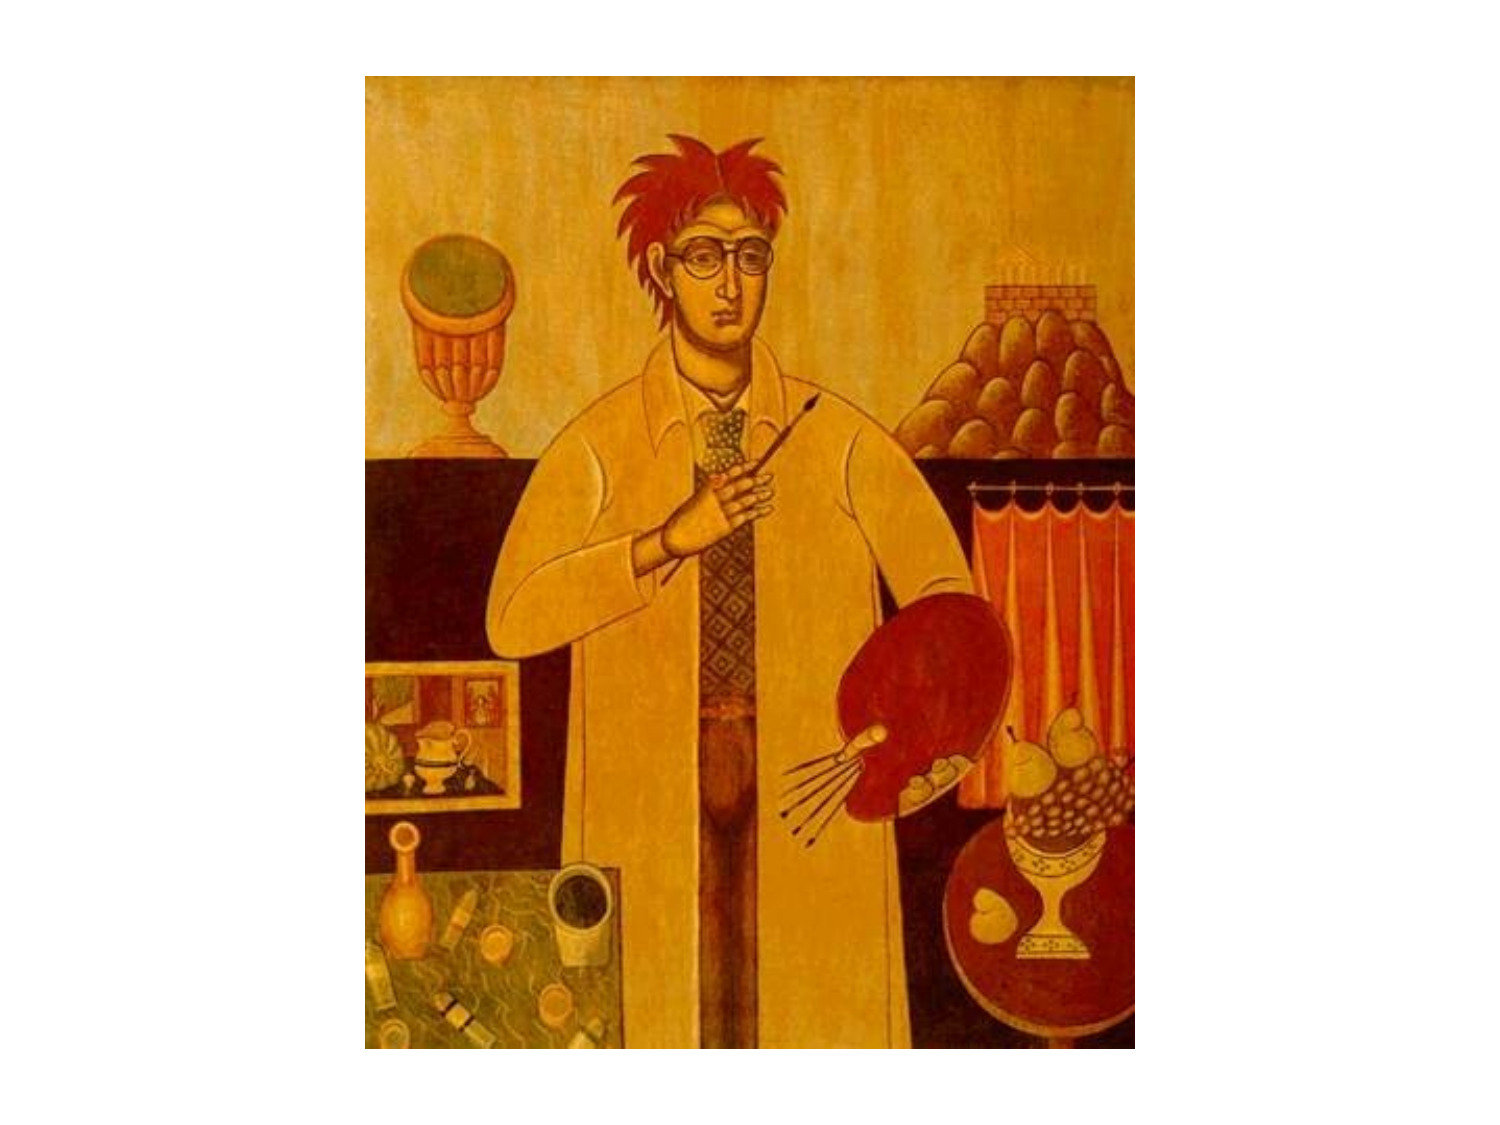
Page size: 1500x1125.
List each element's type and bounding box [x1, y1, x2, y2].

picture [365, 76, 1135, 1049]
